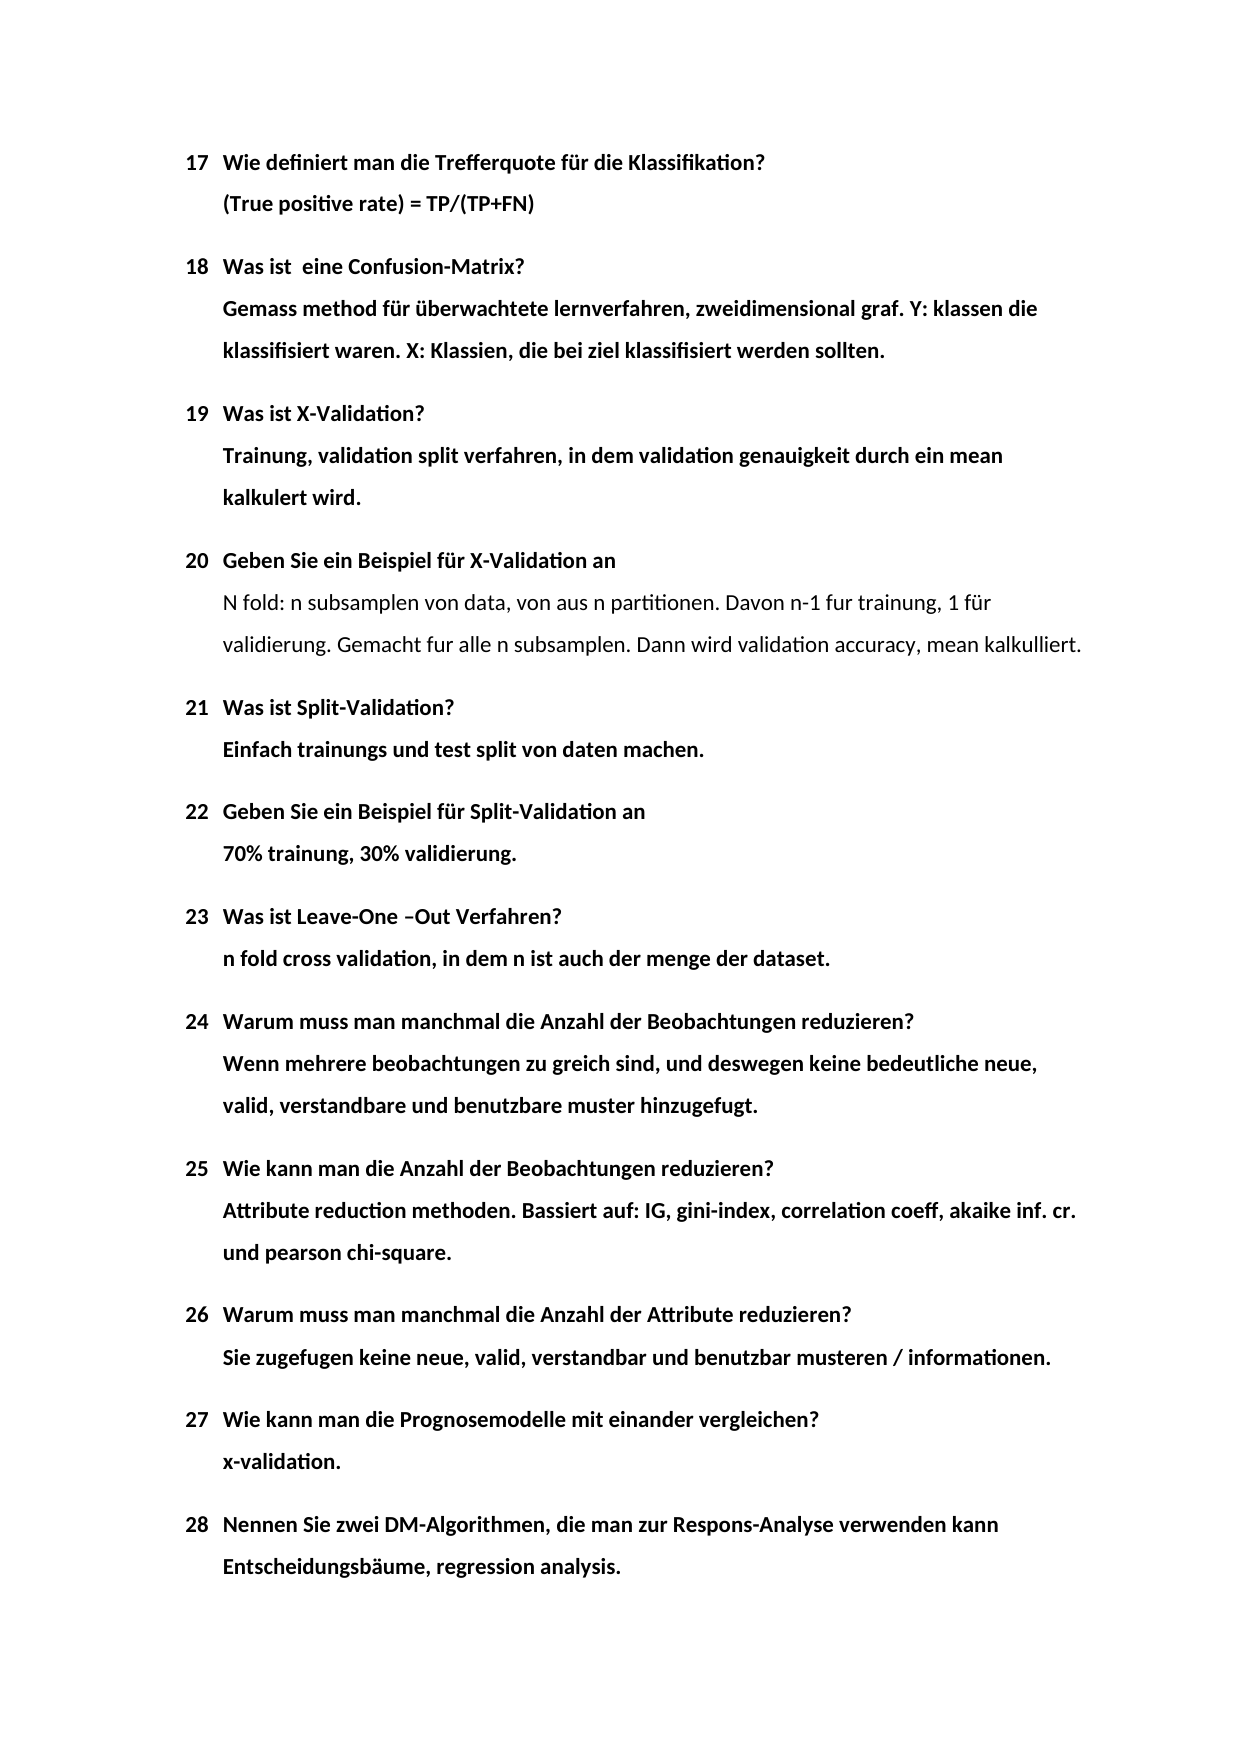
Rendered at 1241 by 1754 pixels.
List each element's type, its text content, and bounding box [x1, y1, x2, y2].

list Was ist Split-Validation? Einfach trainungs und test split von daten machen. [185, 693, 1093, 763]
list Wie kann man die Anzahl der Beobachtungen reduzieren? Attribute reduction methoden. Bassiert auf: IG, gini-index, correlation coeff, akaike inf. cr. und pearson chi-square. [185, 1154, 1093, 1266]
list Was ist X-Validation? Trainung, validation split verfahren, in dem validation genauigkeit durch ein mean kalkulert wird. [185, 399, 1093, 511]
list Was ist eine Confusion-Matrix? Gemass method für überwachtete lernverfahren, zweidimensional graf. Y: klassen die klassifisiert waren. X: Klassien, die bei ziel klassifisiert werden sollten. [185, 252, 1093, 364]
list Wie definiert man die Trefferquote für die Klassifikation? (True positive rate) = TP/(TP+FN) [185, 148, 1093, 218]
list Wie kann man die Prognosemodelle mit einander vergleichen? x-validation. [185, 1405, 1093, 1475]
list Was ist Leave-One –Out Verfahren? n fold cross validation, in dem n ist auch der menge der dataset. [185, 902, 1093, 972]
list Geben Sie ein Beispiel für Split-Validation an 70% trainung, 30% validierung. [185, 797, 1093, 867]
list Geben Sie ein Beispiel für X-Validation an N fold: n subsamplen von data, von aus n partitionen. Davon n-1 fur trainung, 1 für validierung. Gemacht fur alle n subsamplen. Dann wird validation accuracy, mean kalkulliert. [185, 546, 1093, 658]
list Warum muss man manchmal die Anzahl der Beobachtungen reduzieren? Wenn mehrere beobachtungen zu greich sind, und deswegen keine bedeutliche neue, valid, verstandbare und benutzbare muster hinzugefugt. [185, 1007, 1093, 1119]
list Nennen Sie zwei DM-Algorithmen, die man zur Respons-Analyse verwenden kann Entscheidungsbäume, regression analysis. [185, 1510, 1093, 1580]
list Warum muss man manchmal die Anzahl der Attribute reduzieren? Sie zugefugen keine neue, valid, verstandbar und benutzbar musteren / informationen. [185, 1301, 1093, 1371]
